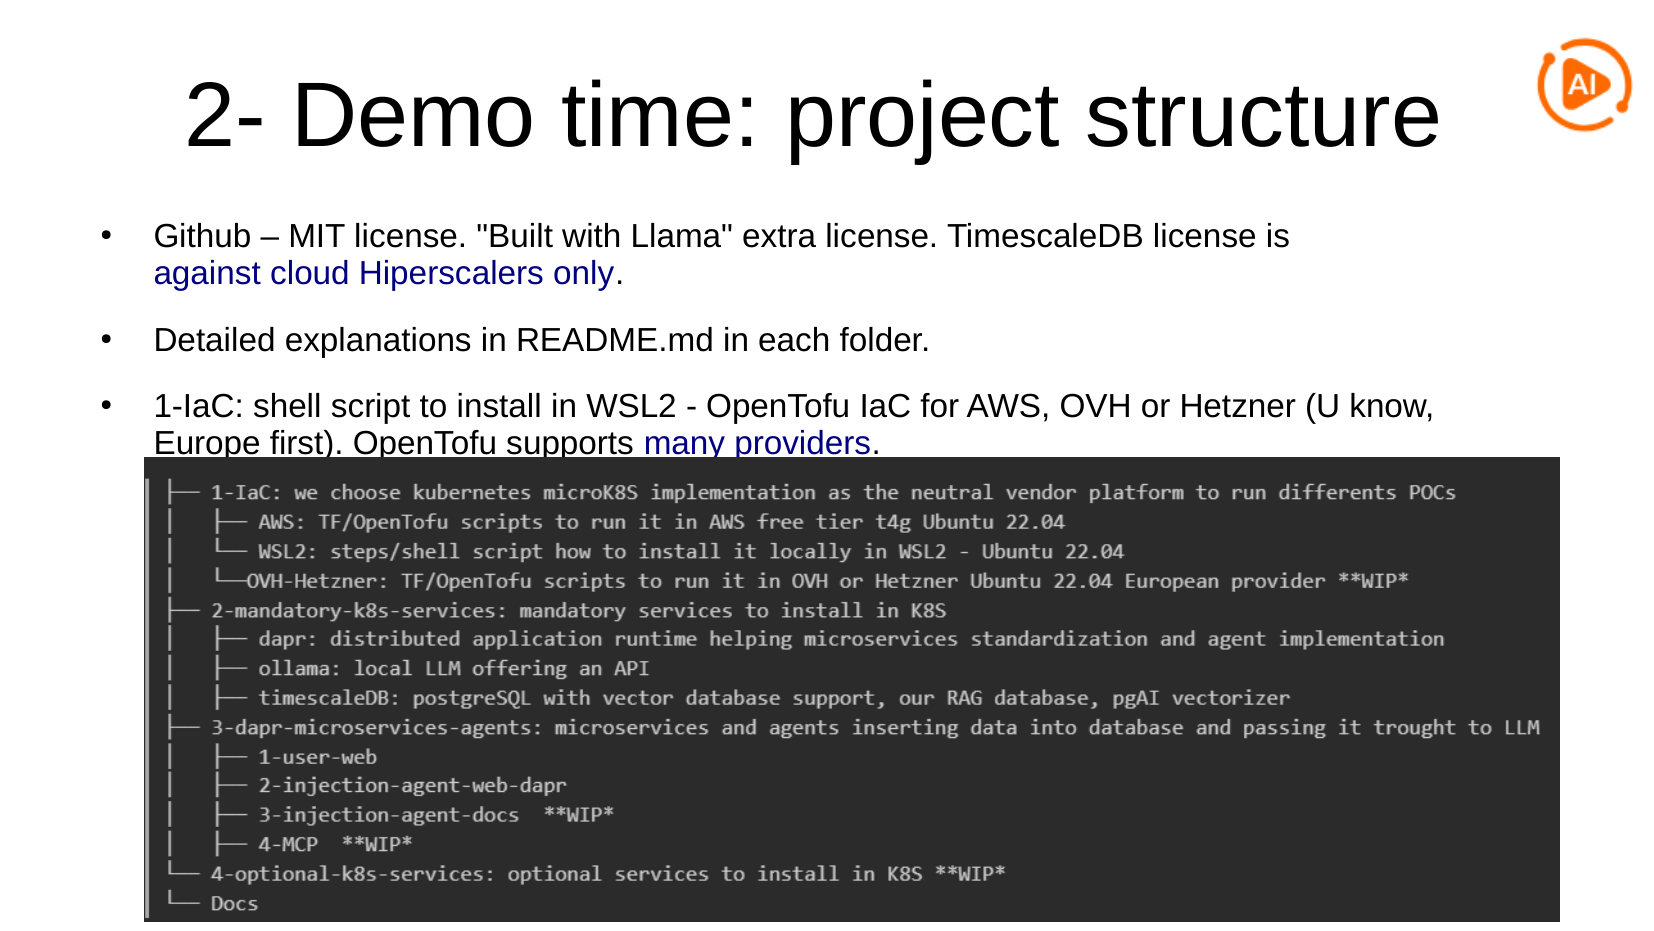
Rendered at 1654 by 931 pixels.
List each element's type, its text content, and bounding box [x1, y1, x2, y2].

picture [144, 457, 1560, 922]
title 2- Demo time: project structure [82, 37, 1571, 193]
picture [1535, 27, 1641, 148]
list Github – MIT license. "Built with Llama" extra license. TimescaleDB license is against cloud Hiperscalers only. Detailed explanations in README.md in each folder. 1-IaC: shell script to install in WSL2 - OpenTofu IaC for AWS, OVH or Hetzner (U know, Europe first). OpenTofu supports many providers. [82, 217, 1506, 758]
